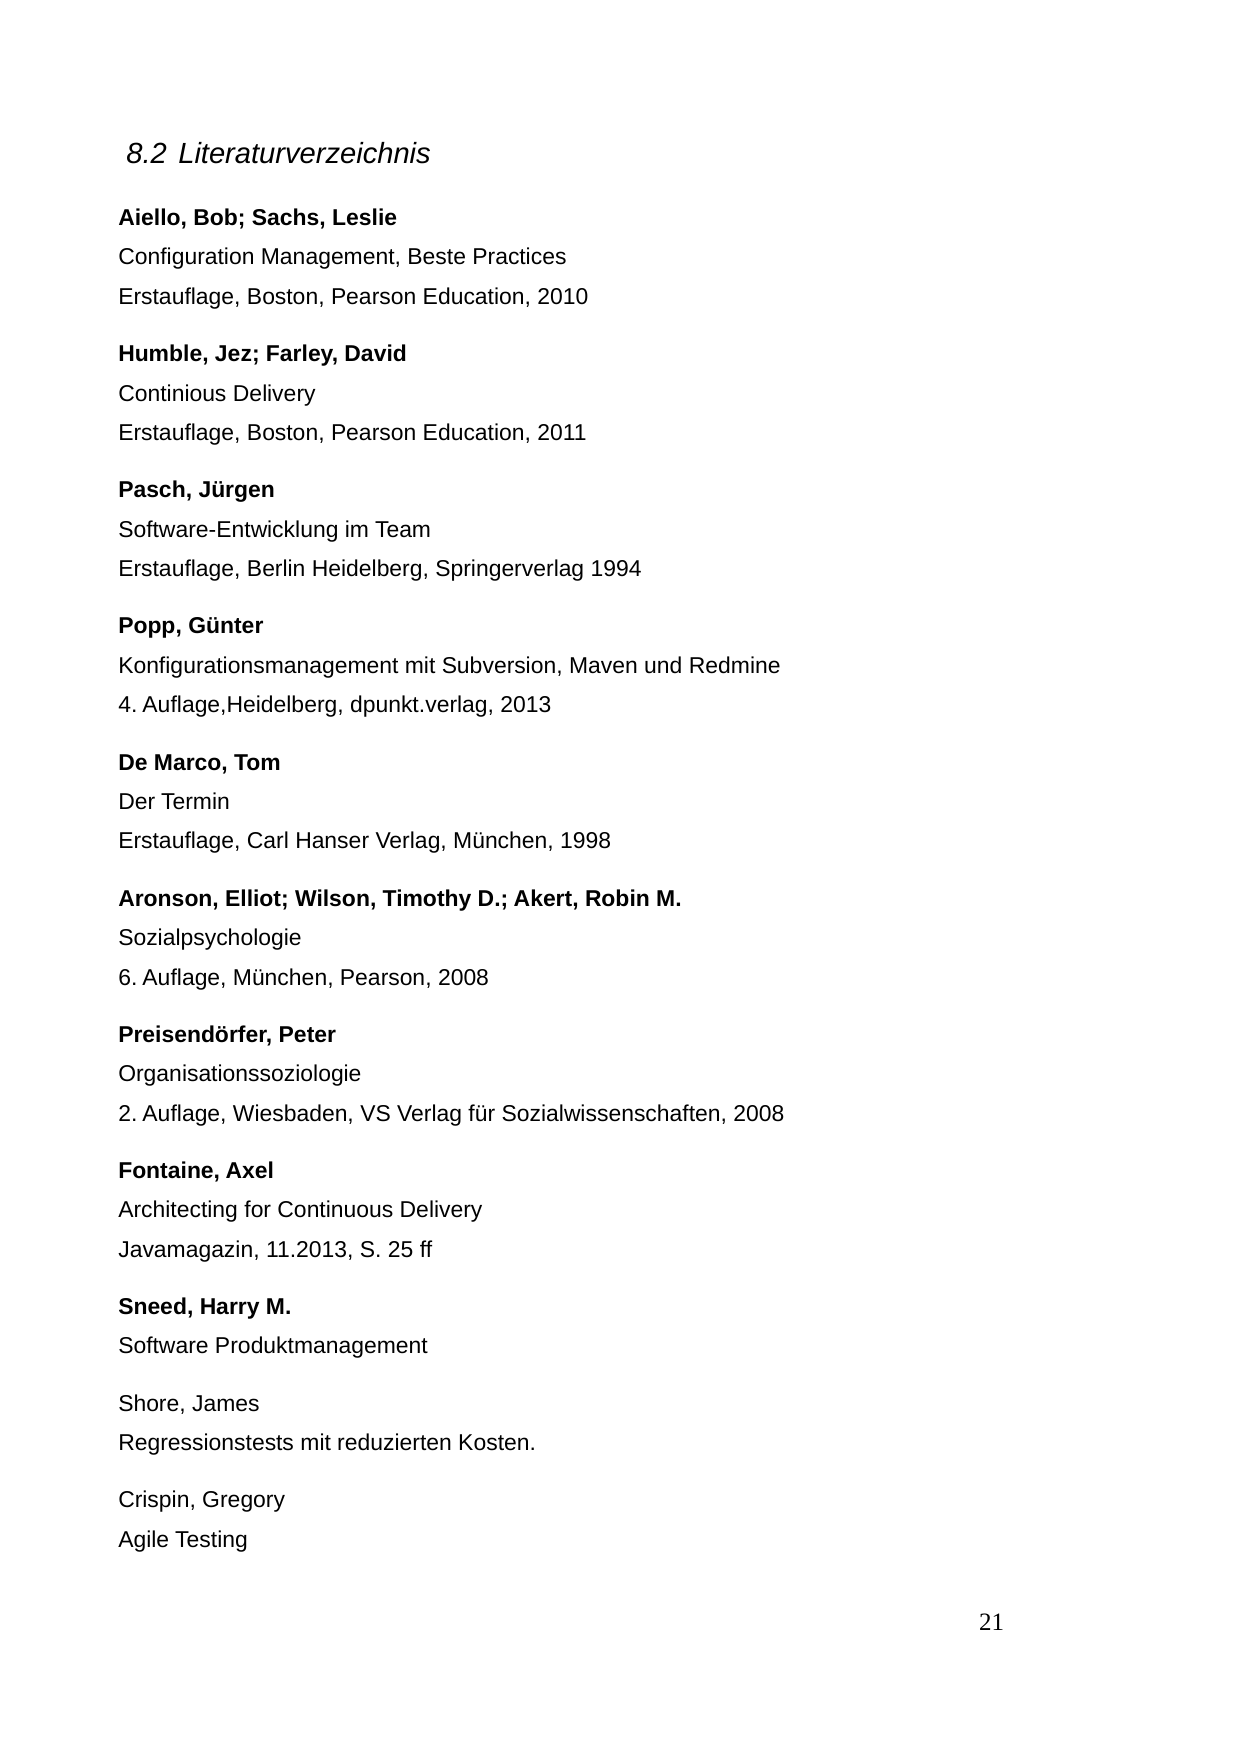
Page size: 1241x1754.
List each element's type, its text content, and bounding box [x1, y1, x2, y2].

text Aiello, Bob; Sachs, Leslie Configuration Management, Beste Practices Erstauflage, Boston, Pearson Education, 2010 [118, 204, 1004, 309]
text Pasch, Jürgen Software-Entwicklung im Team Erstauflage, Berlin Heidelberg, Springerverlag 1994 [118, 476, 1004, 581]
text Aronson, Elliot; Wilson, Timothy D.; Akert, Robin M. Sozialpsychologie 6. Auflage, München, Pearson, 2008 [118, 884, 1004, 990]
text Fontaine, Axel Architecting for Continuous Delivery Javamagazin, 11.2013, S. 25 ff [118, 1157, 1004, 1262]
subtitle Literaturverzeichnis [118, 136, 1004, 169]
text De Marco, Tom Der Termin Erstauflage, Carl Hanser Verlag, München, 1998 [118, 748, 1004, 854]
text Popp, Günter Konfigurationsmanagement mit Subversion, Maven und Redmine 4. Auflage,Heidelberg, dpunkt.verlag, 2013 [118, 612, 1004, 718]
text Shore, James Regressionstests mit reduzierten Kosten. [118, 1390, 1004, 1456]
text Crispin, Gregory Agile Testing [118, 1486, 1004, 1552]
text Humble, Jez; Farley, David Continious Delivery Erstauflage, Boston, Pearson Education, 2011 [118, 340, 1004, 445]
text Sneed, Harry M. Software Produktmanagement [118, 1293, 1004, 1359]
text Preisendörfer, Peter Organisationssoziologie 2. Auflage, Wiesbaden, VS Verlag für Sozialwissenschaften, 2008 [118, 1021, 1004, 1126]
